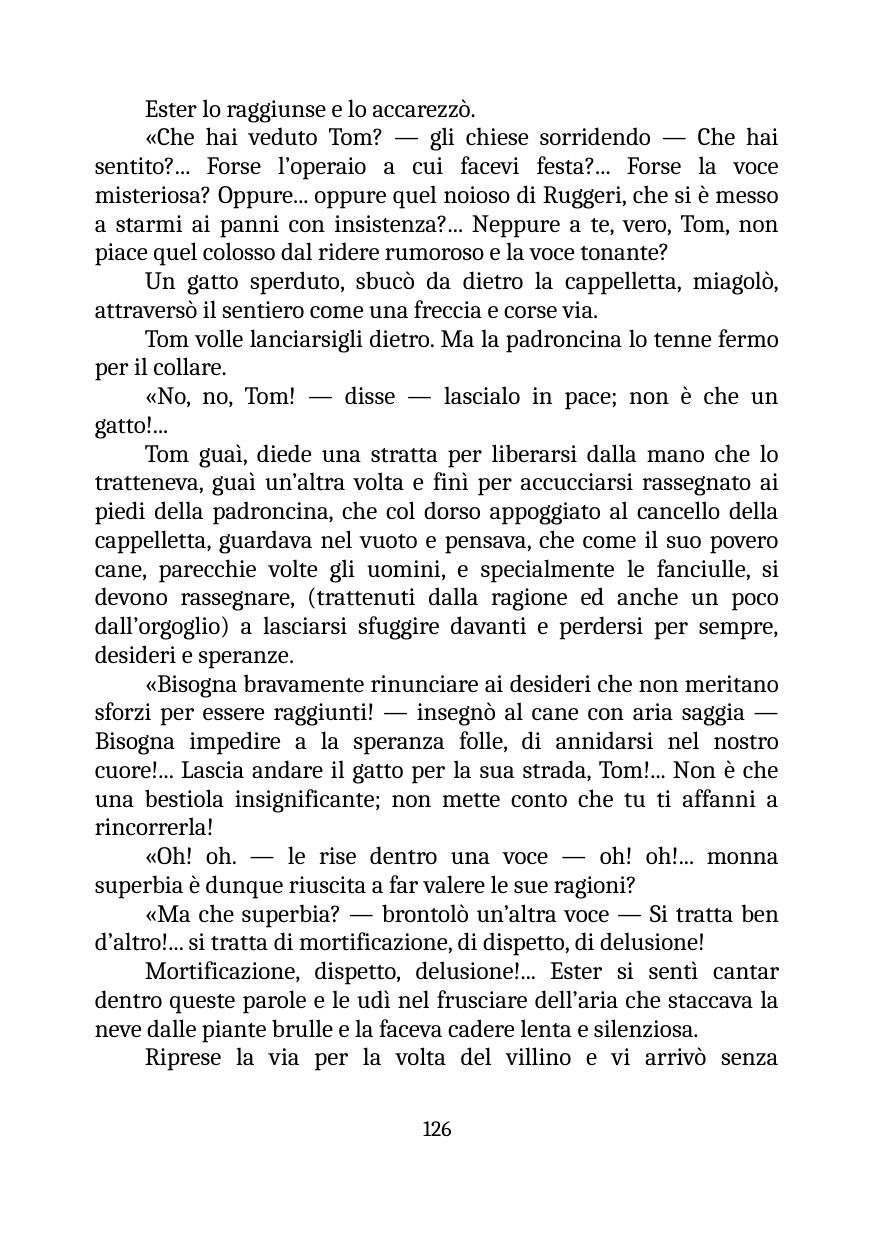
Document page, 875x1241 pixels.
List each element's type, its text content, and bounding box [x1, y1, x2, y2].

text Tom guaì, diede una stratta per liberarsi dalla mano che lo tratteneva, guaì un’altra volta e finì per accucciarsi rassegnato ai piedi della padroncina, che col dorso appoggiato al cancello della cappelletta, guardava nel vuoto e pensava, che come il suo povero cane, parecchie volte gli uomini, e specialmente le fanciulle, si devono rassegnare, (trattenuti dalla ragione ed anche un poco dall’orgoglio) a lasciarsi sfuggire davanti e perdersi per sempre, desideri e speranze. [94, 439, 779, 669]
text Ester lo raggiunse e lo accarezzò. [94, 94, 779, 123]
text «Ma che superbia? — brontolò un’altra voce — Si tratta ben d’altro!... si tratta di mortificazione, di dispetto, di delusione! [94, 899, 779, 957]
text Un gatto sperduto, sbucò da dietro la cappelletta, miagolò, attraversò il sentiero come una freccia e corse via. [94, 267, 779, 324]
text Tom volle lanciarsigli dietro. Ma la padroncina lo tenne fermo per il collare. [94, 324, 779, 382]
text «No, no, Tom! — disse — lascialo in pace; non è che un gatto!... [94, 382, 779, 439]
text Riprese la via per la volta del villino e vi arrivò senza [94, 1043, 779, 1072]
text «Bisogna bravamente rinunciare ai desideri che non meritano sforzi per essere raggiunti! — insegnò al cane con aria saggia — Bisogna impedire a la speranza folle, di annidarsi nel nostro cuore!... Lascia andare il gatto per la sua strada, Tom!... Non è che una bestiola insignificante; non mette conto che tu ti affanni a rincorrerla! [94, 669, 779, 842]
text Mortificazione, dispetto, delusione!... Ester si sentì cantar dentro queste parole e le udì nel frusciare dell’aria che staccava la neve dalle piante brulle e la faceva cadere lenta e silenziosa. [94, 957, 779, 1043]
text «Oh! oh. — le rise dentro una voce — oh! oh!... monna superbia è dunque riuscita a far valere le sue ragioni? [94, 842, 779, 899]
text «Che hai veduto Tom? — gli chiese sorridendo — Che hai sentito?... Forse l’operaio a cui facevi festa?... Forse la voce misteriosa? Oppure... oppure quel noioso di Ruggeri, che si è messo a starmi ai panni con insistenza?... Neppure a te, vero, Tom, non piace quel colosso dal ridere rumoroso e la voce tonante? [94, 123, 779, 267]
